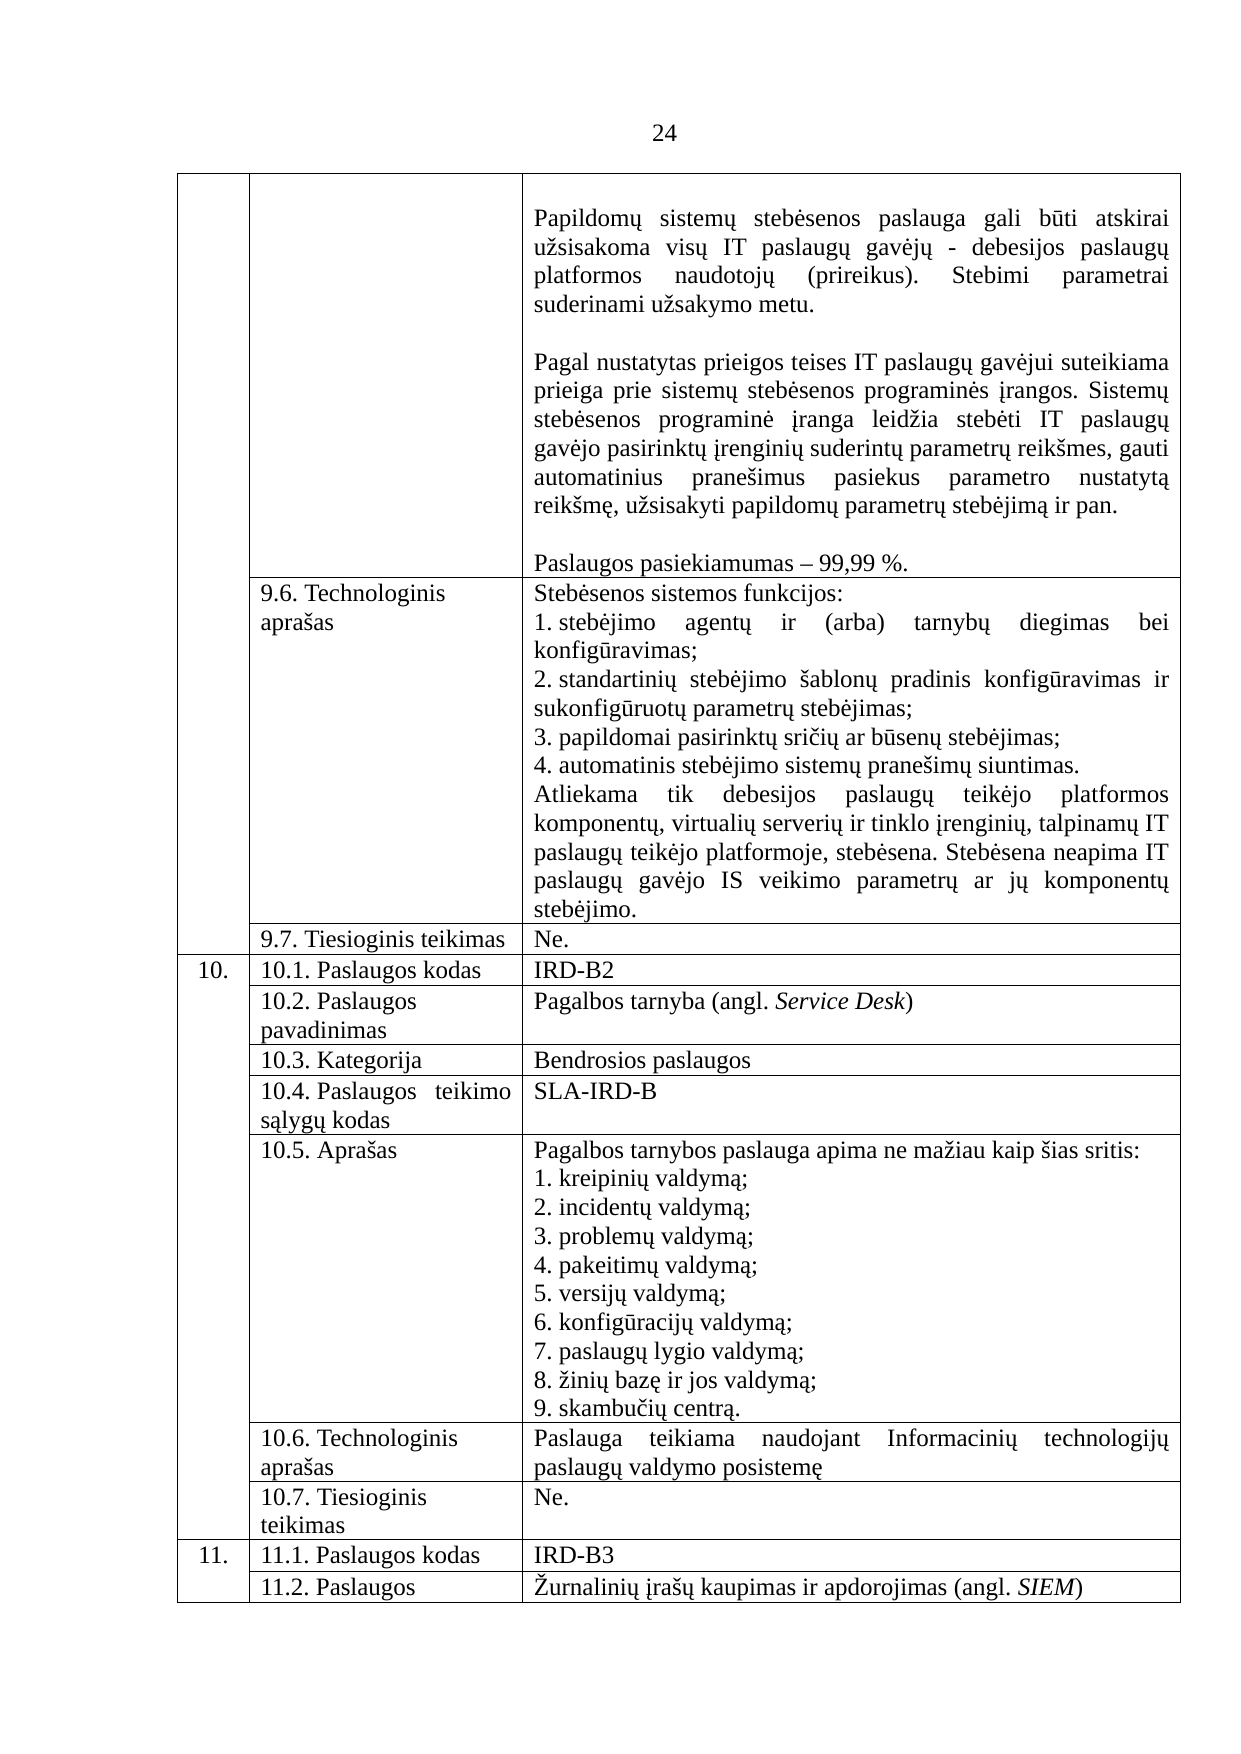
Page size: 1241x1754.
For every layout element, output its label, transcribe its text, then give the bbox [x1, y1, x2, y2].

table_cell Ne. [523, 1482, 1180, 1539]
table_cell 11. [178, 1540, 249, 1602]
table_cell 9.7. Tiesioginis teikimas [250, 924, 522, 954]
table_cell 9.6. Technologinis aprašas [250, 578, 522, 923]
table_cell 10.3. Kategorija [250, 1045, 522, 1075]
table_cell 10.4. Paslaugos teikimo sąlygų kodas [250, 1076, 522, 1134]
table_cell 10.1. Paslaugos kodas [250, 955, 522, 985]
table_cell Pagalbos tarnyba (angl. Service Desk) [523, 986, 1180, 1044]
table_cell Paslauga teikiama naudojant Informacinių technologijų paslaugų valdymo posistemę [523, 1423, 1180, 1481]
table_cell Bendrosios paslaugos [523, 1045, 1180, 1075]
table_cell 10.7. Tiesioginis teikimas [250, 1482, 522, 1539]
table_cell [250, 174, 522, 577]
table_cell 10. [178, 955, 249, 1539]
table_cell 10.5. Aprašas [250, 1135, 522, 1422]
table_cell 11.2. Paslaugos [250, 1572, 522, 1602]
table_cell IRD-B3 [523, 1540, 1180, 1571]
table_cell [178, 174, 249, 954]
table_cell Žurnalinių įrašų kaupimas ir apdorojimas (angl. SIEM) [523, 1572, 1180, 1602]
table_cell Pagalbos tarnybos paslauga apima ne mažiau kaip šias sritis: 1. kreipinių valdymą; 2. incidentų valdymą; 3. problemų valdymą; 4. pakeitimų valdymą; 5. versijų valdymą; 6. konfigūracijų valdymą; 7. paslaugų lygio valdymą; 8. žinių bazę ir jos valdymą; 9. skambučių centrą. [523, 1135, 1180, 1422]
table_cell IRD-B2 [523, 955, 1180, 985]
table_cell 10.2. Paslaugos pavadinimas [250, 986, 522, 1044]
table_cell Papildomų sistemų stebėsenos paslauga gali būti atskirai užsisakoma visų IT paslaugų gavėjų - debesijos paslaugų platformos naudotojų (prireikus). Stebimi parametrai suderinami užsakymo metu. Pagal nustatytas prieigos teises IT paslaugų gavėjui suteikiama prieiga prie sistemų stebėsenos programinės įrangos. Sistemų stebėsenos programinė įranga leidžia stebėti IT paslaugų gavėjo pasirinktų įrenginių suderintų parametrų reikšmes, gauti automatinius pranešimus pasiekus parametro nustatytą reikšmę, užsisakyti papildomų parametrų stebėjimą ir pan. Paslaugos pasiekiamumas – 99,99 %. [523, 174, 1180, 577]
table_cell Ne. [523, 924, 1180, 954]
table_cell 10.6. Technologinis aprašas [250, 1423, 522, 1481]
table_cell 11.1. Paslaugos kodas [250, 1540, 522, 1571]
table_cell SLA-IRD-B [523, 1076, 1180, 1134]
table_cell Stebėsenos sistemos funkcijos: 1. stebėjimo agentų ir (arba) tarnybų diegimas bei konfigūravimas; 2. standartinių stebėjimo šablonų pradinis konfigūravimas ir sukonfigūruotų parametrų stebėjimas; 3. papildomai pasirinktų sričių ar būsenų stebėjimas; 4. automatinis stebėjimo sistemų pranešimų siuntimas. Atliekama tik debesijos paslaugų teikėjo platformos komponentų, virtualių serverių ir tinklo įrenginių, talpinamų IT paslaugų teikėjo platformoje, stebėsena. Stebėsena neapima IT paslaugų gavėjo IS veikimo parametrų ar jų komponentų stebėjimo. [523, 578, 1180, 923]
